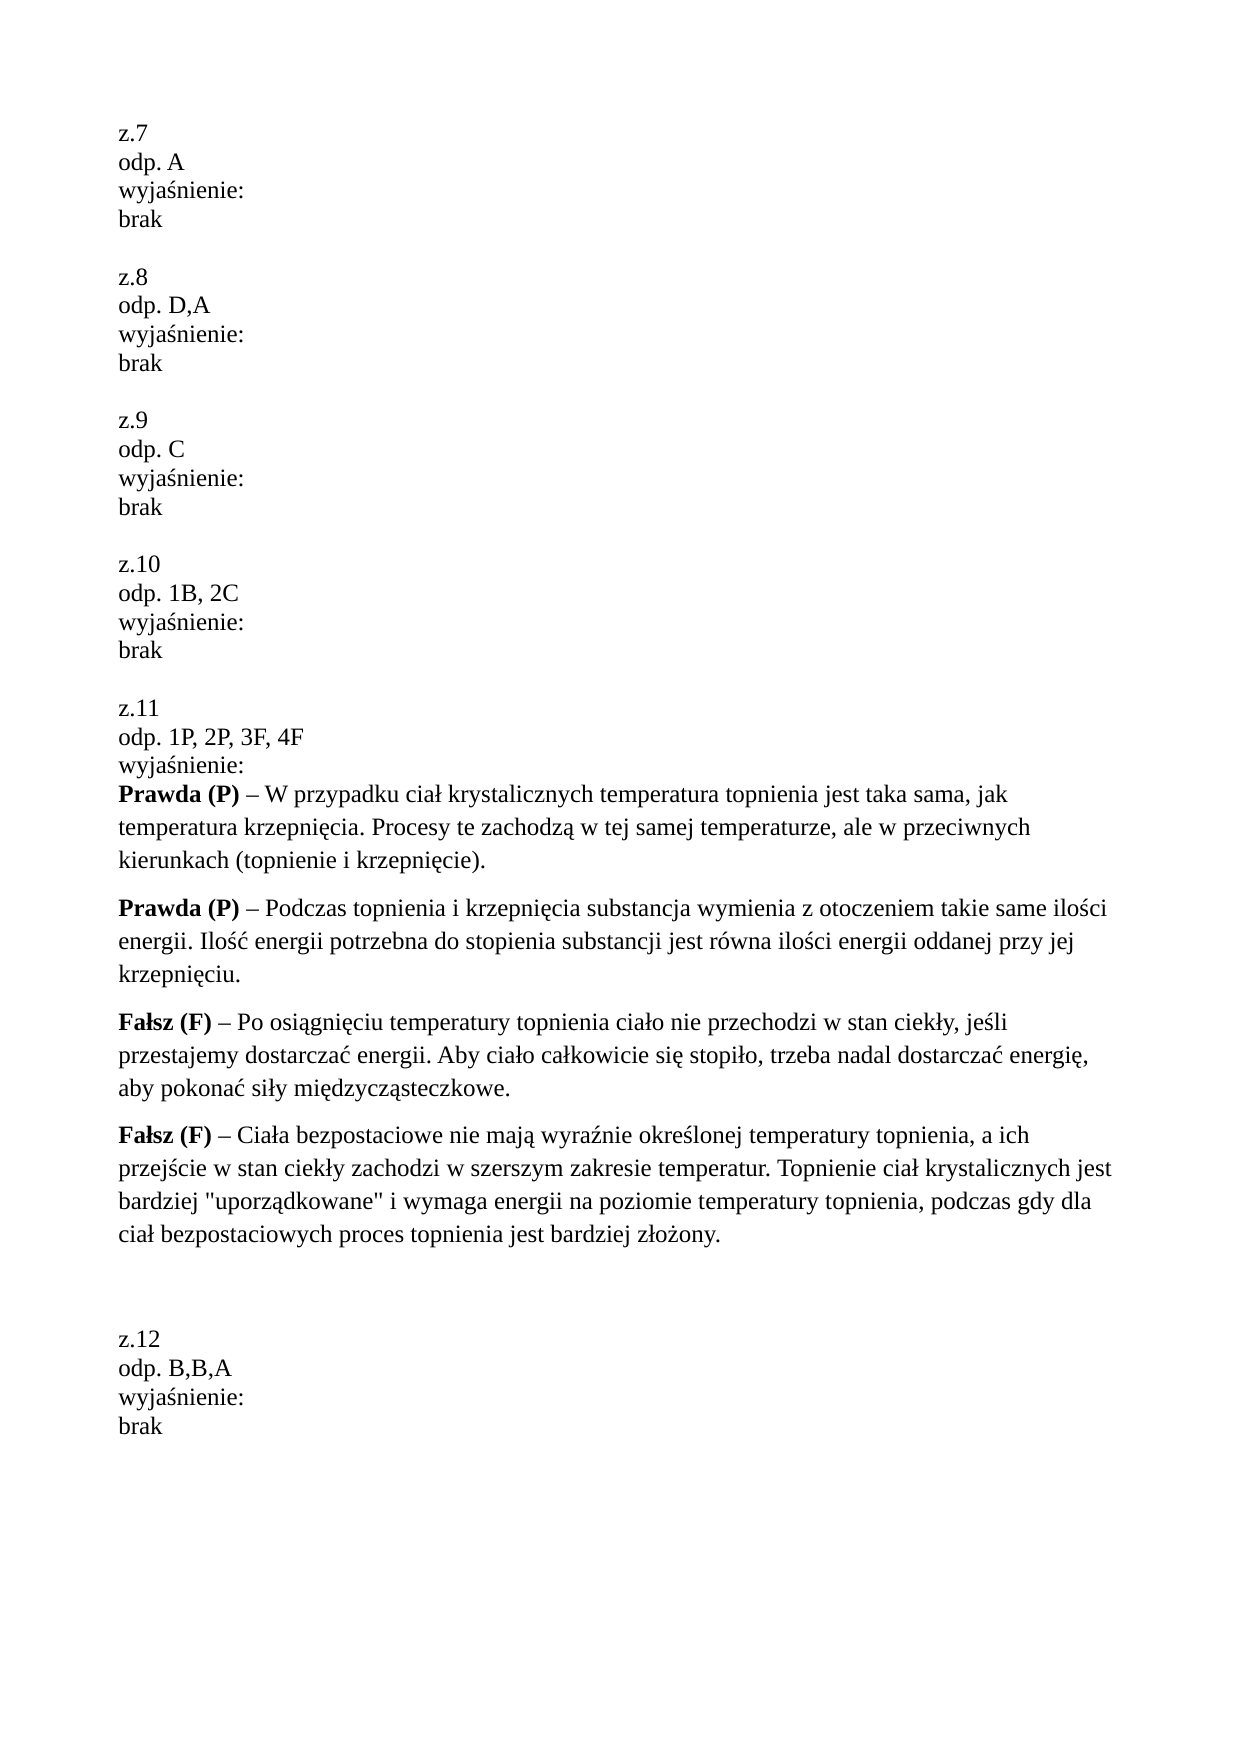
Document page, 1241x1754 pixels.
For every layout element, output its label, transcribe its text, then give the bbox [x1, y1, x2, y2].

text z.12 [118, 1324, 1122, 1353]
text brak [118, 348, 1122, 377]
text wyjaśnienie: [118, 1382, 1122, 1411]
text wyjaśnienie: [118, 463, 1122, 492]
text wyjaśnienie: [118, 751, 1122, 779]
text z.7 [118, 118, 1122, 147]
text Fałsz (F) – Po osiągnięciu temperatury topnienia ciało nie przechodzi w stan ciekły, jeśli przestajemy dostarczać energii. Aby ciało całkowicie się stopiło, trzeba nadal dostarczać energię, aby pokonać siły międzycząsteczkowe. [118, 1007, 1122, 1101]
text z.8 [118, 262, 1122, 291]
text wyjaśnienie: [118, 607, 1122, 636]
text odp. B,B,A [118, 1353, 1122, 1382]
text Fałsz (F) – Ciała bezpostaciowe nie mają wyraźnie określonej temperatury topnienia, a ich przejście w stan ciekły zachodzi w szerszym zakresie temperatur. Topnienie ciał krystalicznych jest bardziej "uporządkowane" i wymaga energii na poziomie temperatury topnienia, podczas gdy dla ciał bezpostaciowych proces topnienia jest bardziej złożony. [118, 1120, 1122, 1248]
text z.9 [118, 406, 1122, 434]
text brak [118, 636, 1122, 664]
text odp. D,A [118, 291, 1122, 319]
text z.10 [118, 549, 1122, 578]
text brak [118, 1411, 1122, 1439]
text odp. A [118, 147, 1122, 176]
text odp. 1B, 2C [118, 578, 1122, 607]
text brak [118, 492, 1122, 521]
text Prawda (P) – W przypadku ciał krystalicznych temperatura topnienia jest taka sama, jak temperatura krzepnięcia. Procesy te zachodzą w tej samej temperaturze, ale w przeciwnych kierunkach (topnienie i krzepnięcie). [118, 779, 1122, 874]
text wyjaśnienie: [118, 176, 1122, 204]
text brak [118, 204, 1122, 233]
text odp. C [118, 434, 1122, 463]
text wyjaśnienie: [118, 319, 1122, 348]
text Prawda (P) – Podczas topnienia i krzepnięcia substancja wymienia z otoczeniem takie same ilości energii. Ilość energii potrzebna do stopienia substancji jest równa ilości energii oddanej przy jej krzepnięciu. [118, 893, 1122, 988]
text odp. 1P, 2P, 3F, 4F [118, 722, 1122, 751]
text z.11 [118, 693, 1122, 722]
